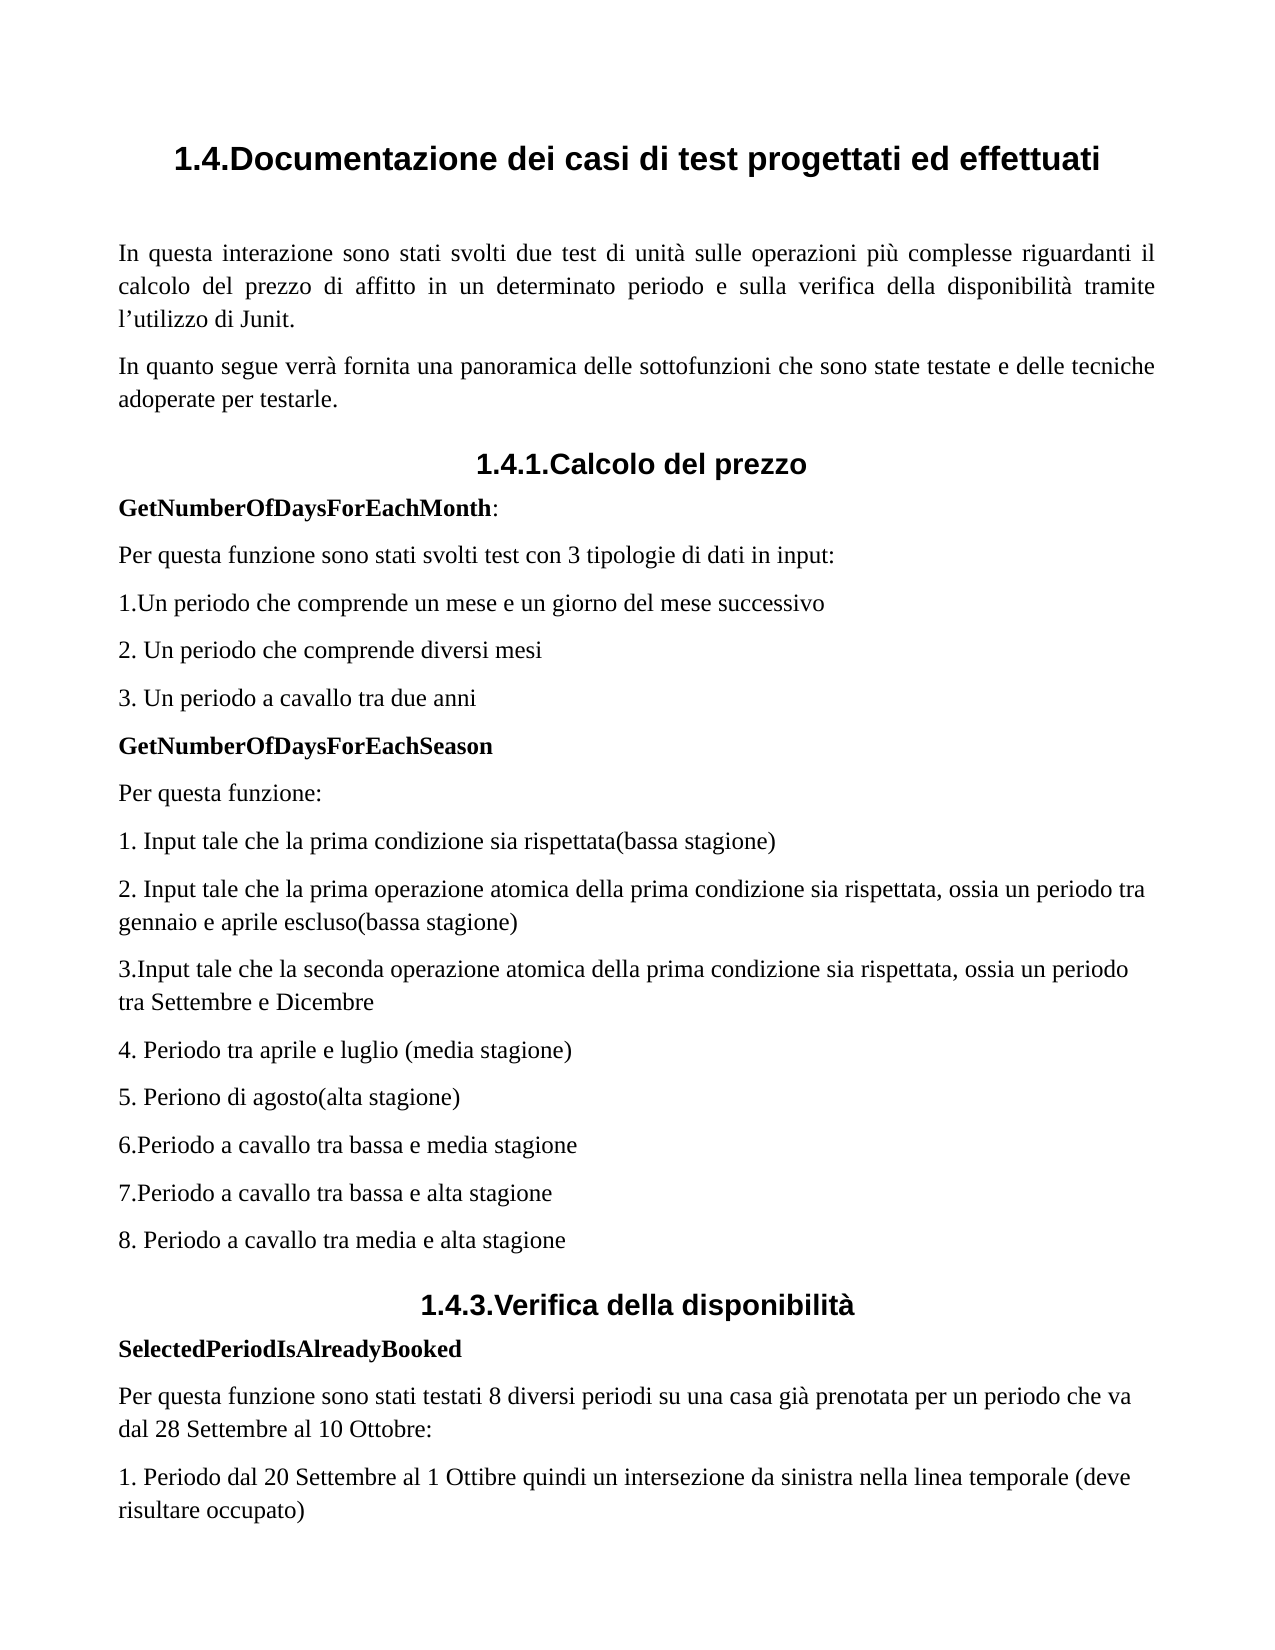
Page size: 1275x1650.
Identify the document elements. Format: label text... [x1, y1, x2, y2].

text 8. Periodo a cavallo tra media e alta stagione [118, 1225, 1157, 1254]
text In questa interazione sono stati svolti due test di unità sulle operazioni più complesse riguardanti il calcolo del prezzo di affitto in un determinato periodo e sulla verifica della disponibilità tramite l’utilizzo di Junit. [118, 238, 1157, 332]
text 1.Un periodo che comprende un mese e un giorno del mese successivo [118, 588, 1157, 617]
text In quanto segue verrà fornita una panoramica delle sottofunzioni che sono state testate e delle tecniche adoperate per testarle. [118, 351, 1157, 413]
text Per questa funzione sono stati testati 8 diversi periodi su una casa già prenotata per un periodo che va dal 28 Settembre al 10 Ottobre: [118, 1381, 1157, 1443]
text 4. Periodo tra aprile e luglio (media stagione) [118, 1035, 1157, 1064]
subtitle 1.4.1.Calcolo del prezzo [118, 447, 1157, 480]
text GetNumberOfDaysForEachMonth: [118, 493, 1157, 522]
text 1. Input tale che la prima condizione sia rispettata(bassa stagione) [118, 826, 1157, 855]
text 1. Periodo dal 20 Settembre al 1 Ottibre quindi un intersezione da sinistra nella linea temporale (deve risultare occupato) [118, 1462, 1157, 1524]
text SelectedPeriodIsAlreadyBooked [118, 1334, 1157, 1362]
text 2. Input tale che la prima operazione atomica della prima condizione sia rispettata, ossia un periodo tra gennaio e aprile escluso(bassa stagione) [118, 874, 1157, 935]
text 3.Input tale che la seconda operazione atomica della prima condizione sia rispettata, ossia un periodo tra Settembre e Dicembre [118, 954, 1157, 1016]
text 6.Periodo a cavallo tra bassa e media stagione [118, 1130, 1157, 1159]
text GetNumberOfDaysForEachSeason [118, 731, 1157, 759]
subtitle 1.4.3.Verifica della disponibilità [118, 1287, 1157, 1321]
subtitle 1.4.Documentazione dei casi di test progettati ed effettuati [118, 139, 1157, 178]
text Per questa funzione sono stati svolti test con 3 tipologie di dati in input: [118, 540, 1157, 569]
text 5. Periono di agosto(alta stagione) [118, 1082, 1157, 1111]
text 3. Un periodo a cavallo tra due anni [118, 683, 1157, 712]
text 2. Un periodo che comprende diversi mesi [118, 636, 1157, 664]
text 7.Periodo a cavallo tra bassa e alta stagione [118, 1178, 1157, 1206]
text Per questa funzione: [118, 778, 1157, 807]
